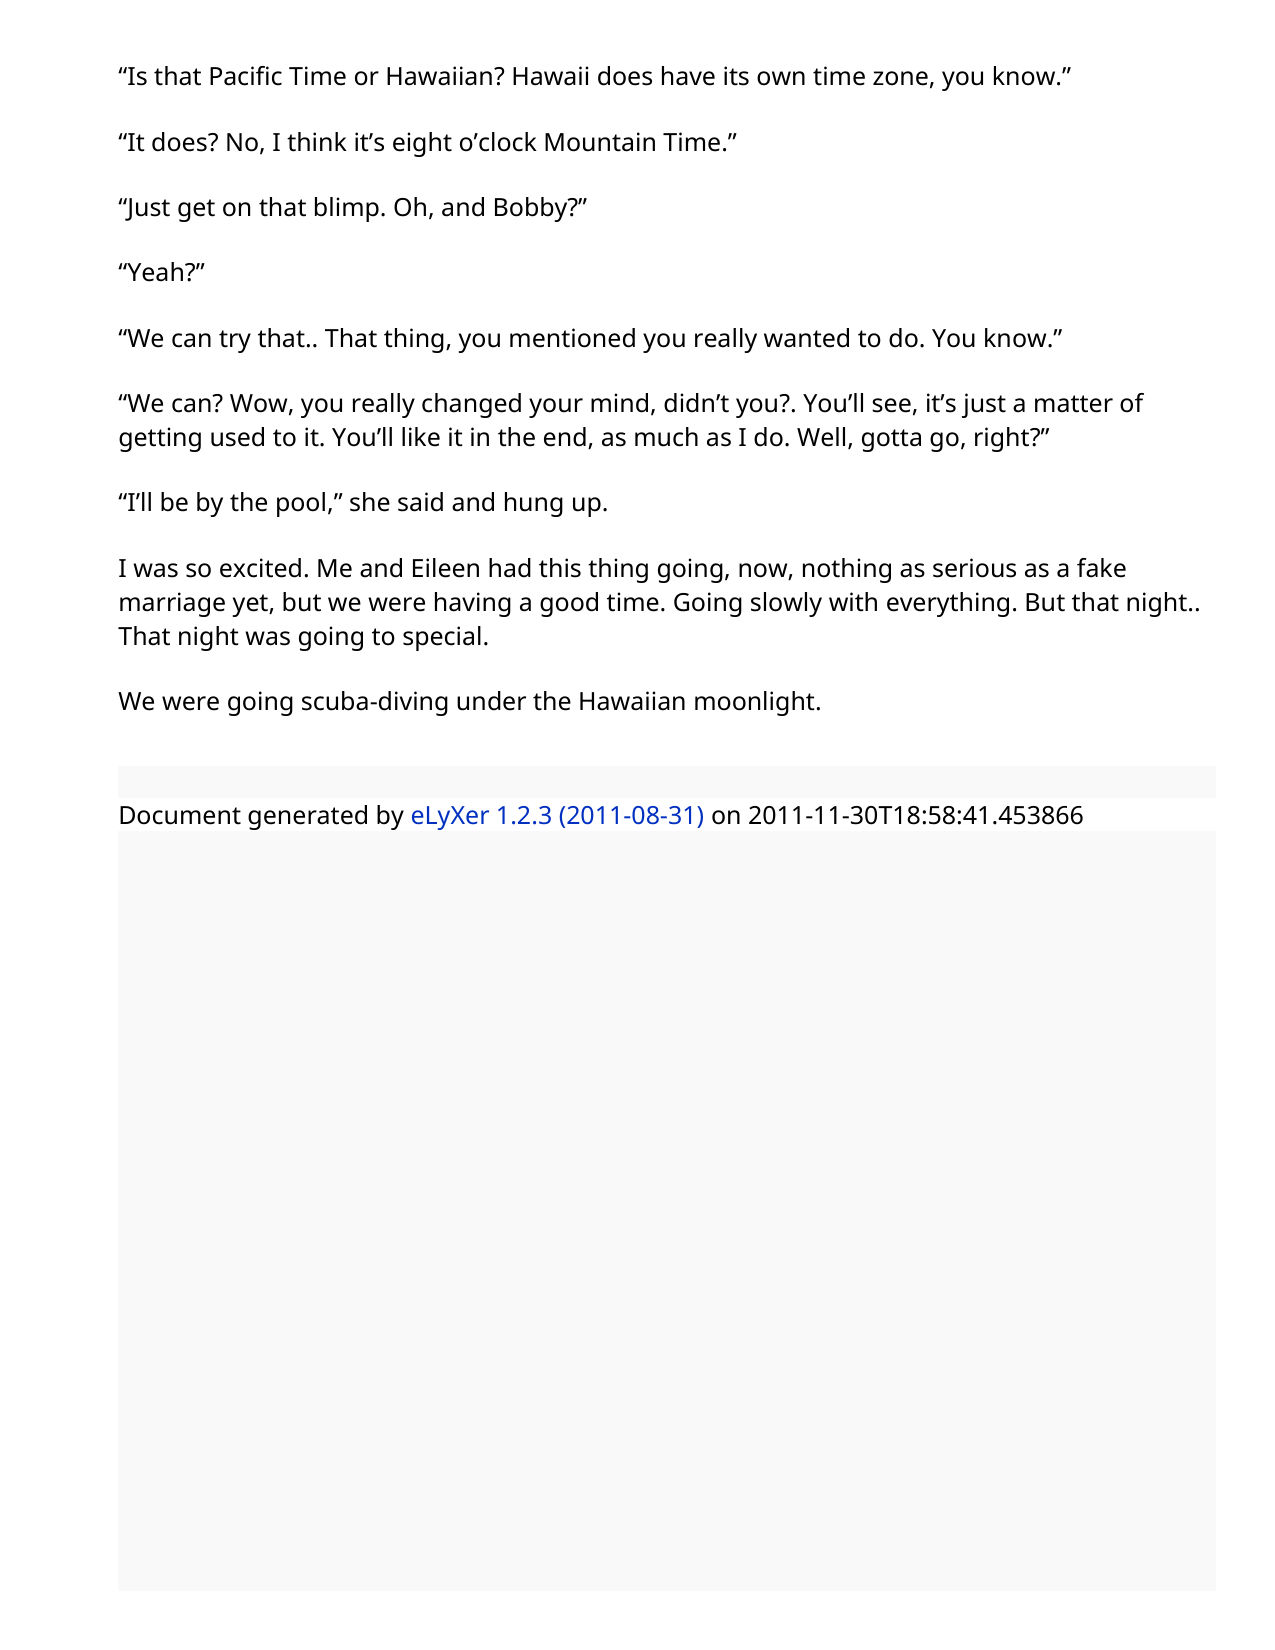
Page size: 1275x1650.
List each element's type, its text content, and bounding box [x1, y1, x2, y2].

text We were going scuba-diving under the Hawaiian moonlight. [118, 684, 1216, 718]
text I was so excited. Me and Eileen had this thing going, now, nothing as serious as a fake marriage yet, but we were having a good time. Going slowly with everything. But that night.. That night was going to special. [118, 550, 1216, 652]
text “Just get on that blimp. Oh, and Bobby?” [118, 190, 1216, 224]
text “Is that Pacific Time or Hawaiian? Hawaii does have its own time zone, you know.” [118, 59, 1216, 93]
text “Yeah?” [118, 255, 1216, 289]
text “It does? No, I think it’s eight o’clock Mountain Time.” [118, 124, 1216, 158]
text “We can try that.. That thing, you mentioned you really wanted to do. You know.” [118, 320, 1216, 354]
text “I’ll be by the pool,” she said and hung up. [118, 485, 1216, 519]
text “We can? Wow, you really changed your mind, didn’t you?. You’ll see, it’s just a matter of getting used to it. You’ll like it in the end, as much as I do. Well, gotta go, right?” [118, 386, 1216, 454]
text Document generated by eLyXer 1.2.3 (2011-08-31) on 2011-11-30T18:58:41.453866 [118, 797, 1216, 831]
